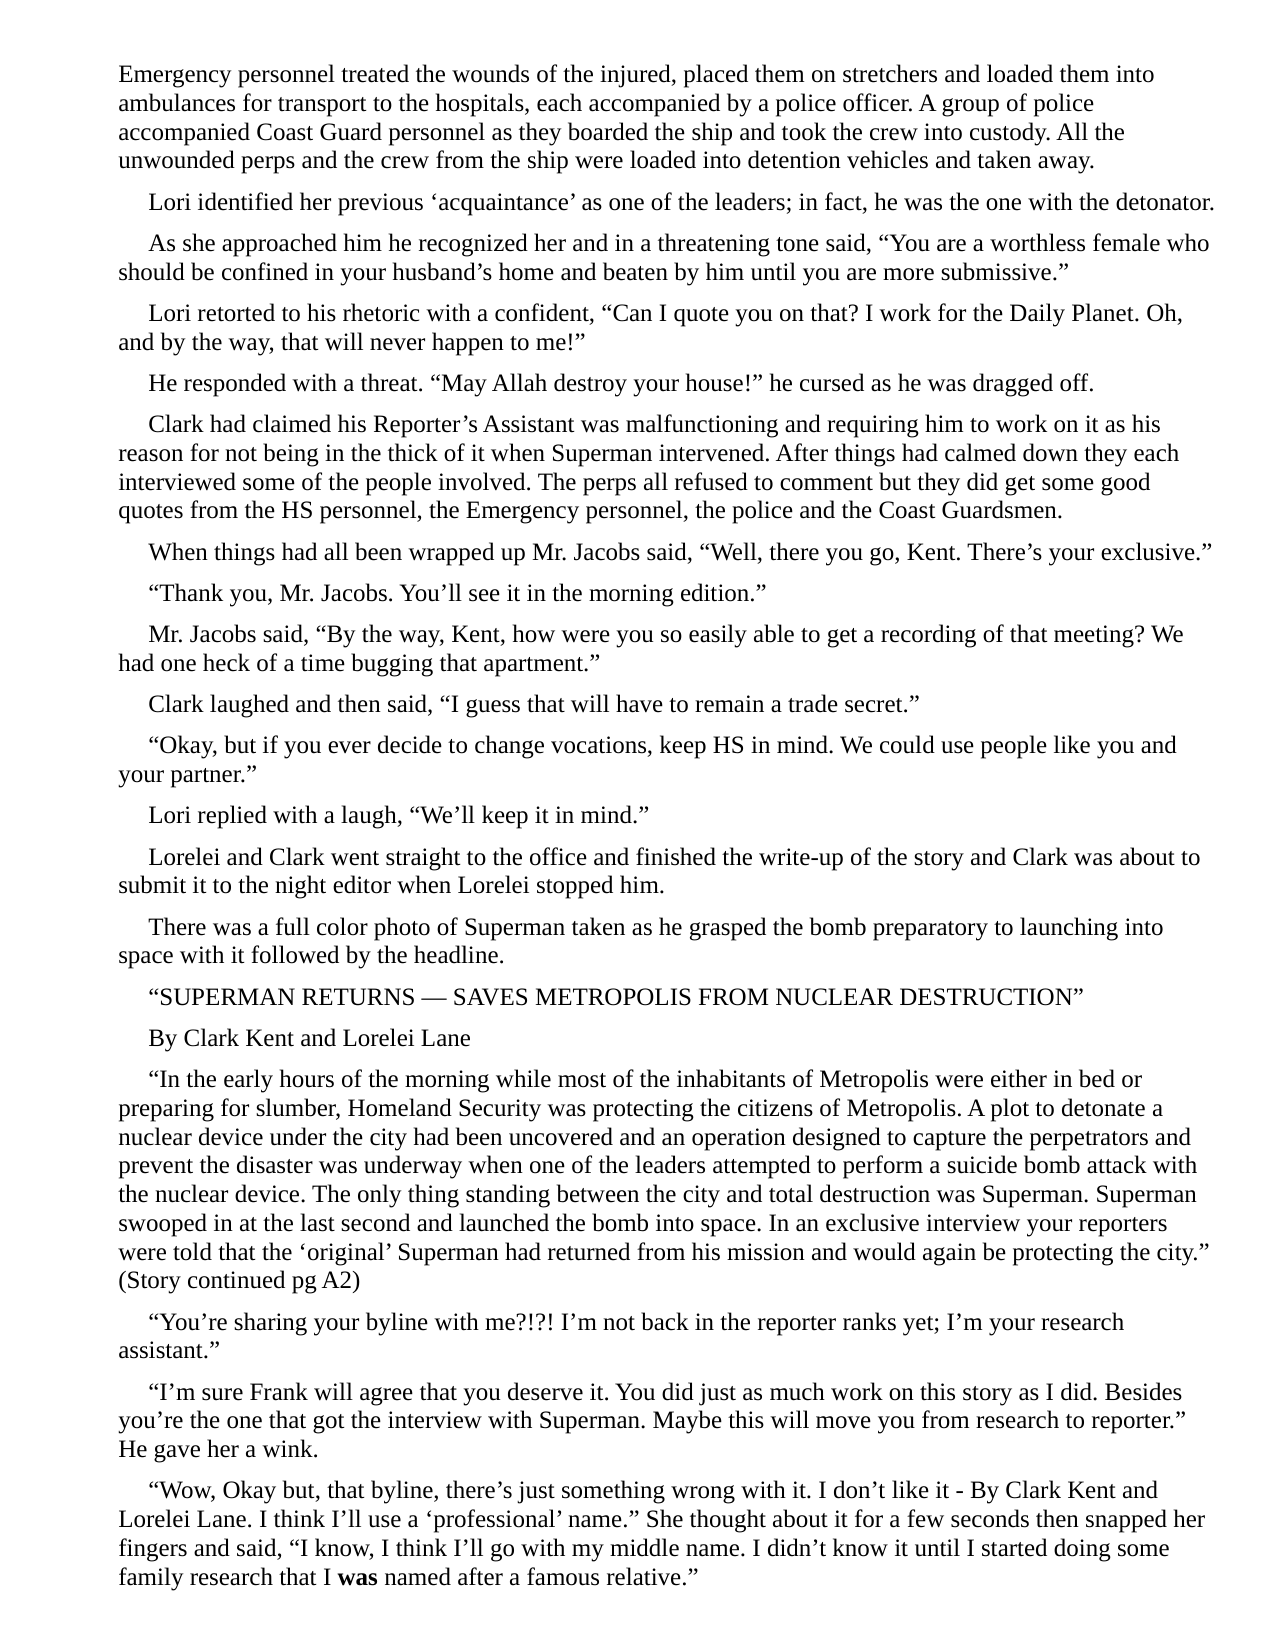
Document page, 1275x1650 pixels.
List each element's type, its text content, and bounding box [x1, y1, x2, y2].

text Clark laughed and then said, “I guess that will have to remain a trade secret.” [118, 689, 1216, 718]
text “Okay, but if you ever decide to change vocations, keep HS in mind. We could use people like you and your partner.” [118, 730, 1216, 788]
text Emergency personnel treated the wounds of the injured, placed them on stretchers and loaded them into ambulances for transport to the hospitals, each accompanied by a police officer. A group of police accompanied Coast Guard personnel as they boarded the ship and took the crew into custody. All the unwounded perps and the crew from the ship were loaded into detention vehicles and taken away. [118, 59, 1216, 174]
text Lori identified her previous ‘acquaintance’ as one of the leaders; in fact, he was the one with the detonator. [118, 187, 1216, 215]
text By Clark Kent and Lorelei Lane [118, 1023, 1216, 1052]
text Clark had claimed his Reporter’s Assistant was malfunctioning and requiring him to work on it as his reason for not being in the thick of it when Superman intervened. After things had calmed down they each interviewed some of the people involved. The perps all refused to comment but they did get some good quotes from the HS personnel, the Emergency personnel, the police and the Coast Guardsmen. [118, 409, 1216, 524]
text “Thank you, Mr. Jacobs. You’ll see it in the morning edition.” [118, 578, 1216, 607]
text “In the early hours of the morning while most of the inhabitants of Metropolis were either in bed or preparing for slumber, Homeland Security was protecting the citizens of Metropolis. A plot to detonate a nuclear device under the city had been uncovered and an operation designed to capture the perpetrators and prevent the disaster was underway when one of the leaders attempted to perform a suicide bomb attack with the nuclear device. The only thing standing between the city and total destruction was Superman. Superman swooped in at the last second and launched the bomb into space. In an exclusive interview your reporters were told that the ‘original’ Superman had returned from his mission and would again be protecting the city.” (Story continued pg A2) [118, 1064, 1216, 1294]
text “I’m sure Frank will agree that you deserve it. You did just as much work on this story as I did. Besides you’re the one that got the interview with Superman. Maybe this will move you from research to reporter.” He gave her a wink. [118, 1377, 1216, 1463]
text “SUPERMAN RETURNS — SAVES METROPOLIS FROM NUCLEAR DESTRUCTION” [118, 982, 1216, 1010]
text Lorelei and Clark went straight to the office and finished the write-up of the story and Clark was about to submit it to the night editor when Lorelei stopped him. [118, 842, 1216, 899]
text As she approached him he recognized her and in a threatening tone said, “You are a worthless female who should be confined in your husband’s home and beaten by him until you are more submissive.” [118, 228, 1216, 285]
text Lori replied with a laugh, “We’ll keep it in mind.” [118, 800, 1216, 829]
text There was a full color photo of Superman taken as he grasped the bomb preparatory to launching into space with it followed by the headline. [118, 912, 1216, 969]
text “You’re sharing your byline with me?!?! I’m not back in the reporter ranks yet; I’m your research assistant.” [118, 1307, 1216, 1364]
text When things had all been wrapped up Mr. Jacobs said, “Well, there you go, Kent. There’s your exclusive.” [118, 537, 1216, 565]
text “Wow, Okay but, that byline, there’s just something wrong with it. I don’t like it - By Clark Kent and Lorelei Lane. I think I’ll use a ‘professional’ name.” She thought about it for a few seconds then snapped her fingers and said, “I know, I think I’ll go with my middle name. I didn’t know it until I started doing some family research that I was named after a famous relative.” [118, 1475, 1216, 1590]
text He responded with a threat. “May Allah destroy your house!” he cursed as he was dragged off. [118, 368, 1216, 397]
text Mr. Jacobs said, “By the way, Kent, how were you so easily able to get a recording of that meeting? We had one heck of a time bugging that apartment.” [118, 619, 1216, 677]
text Lori retorted to his rhetoric with a confident, “Can I quote you on that? I work for the Daily Planet. Oh, and by the way, that will never happen to me!” [118, 298, 1216, 355]
